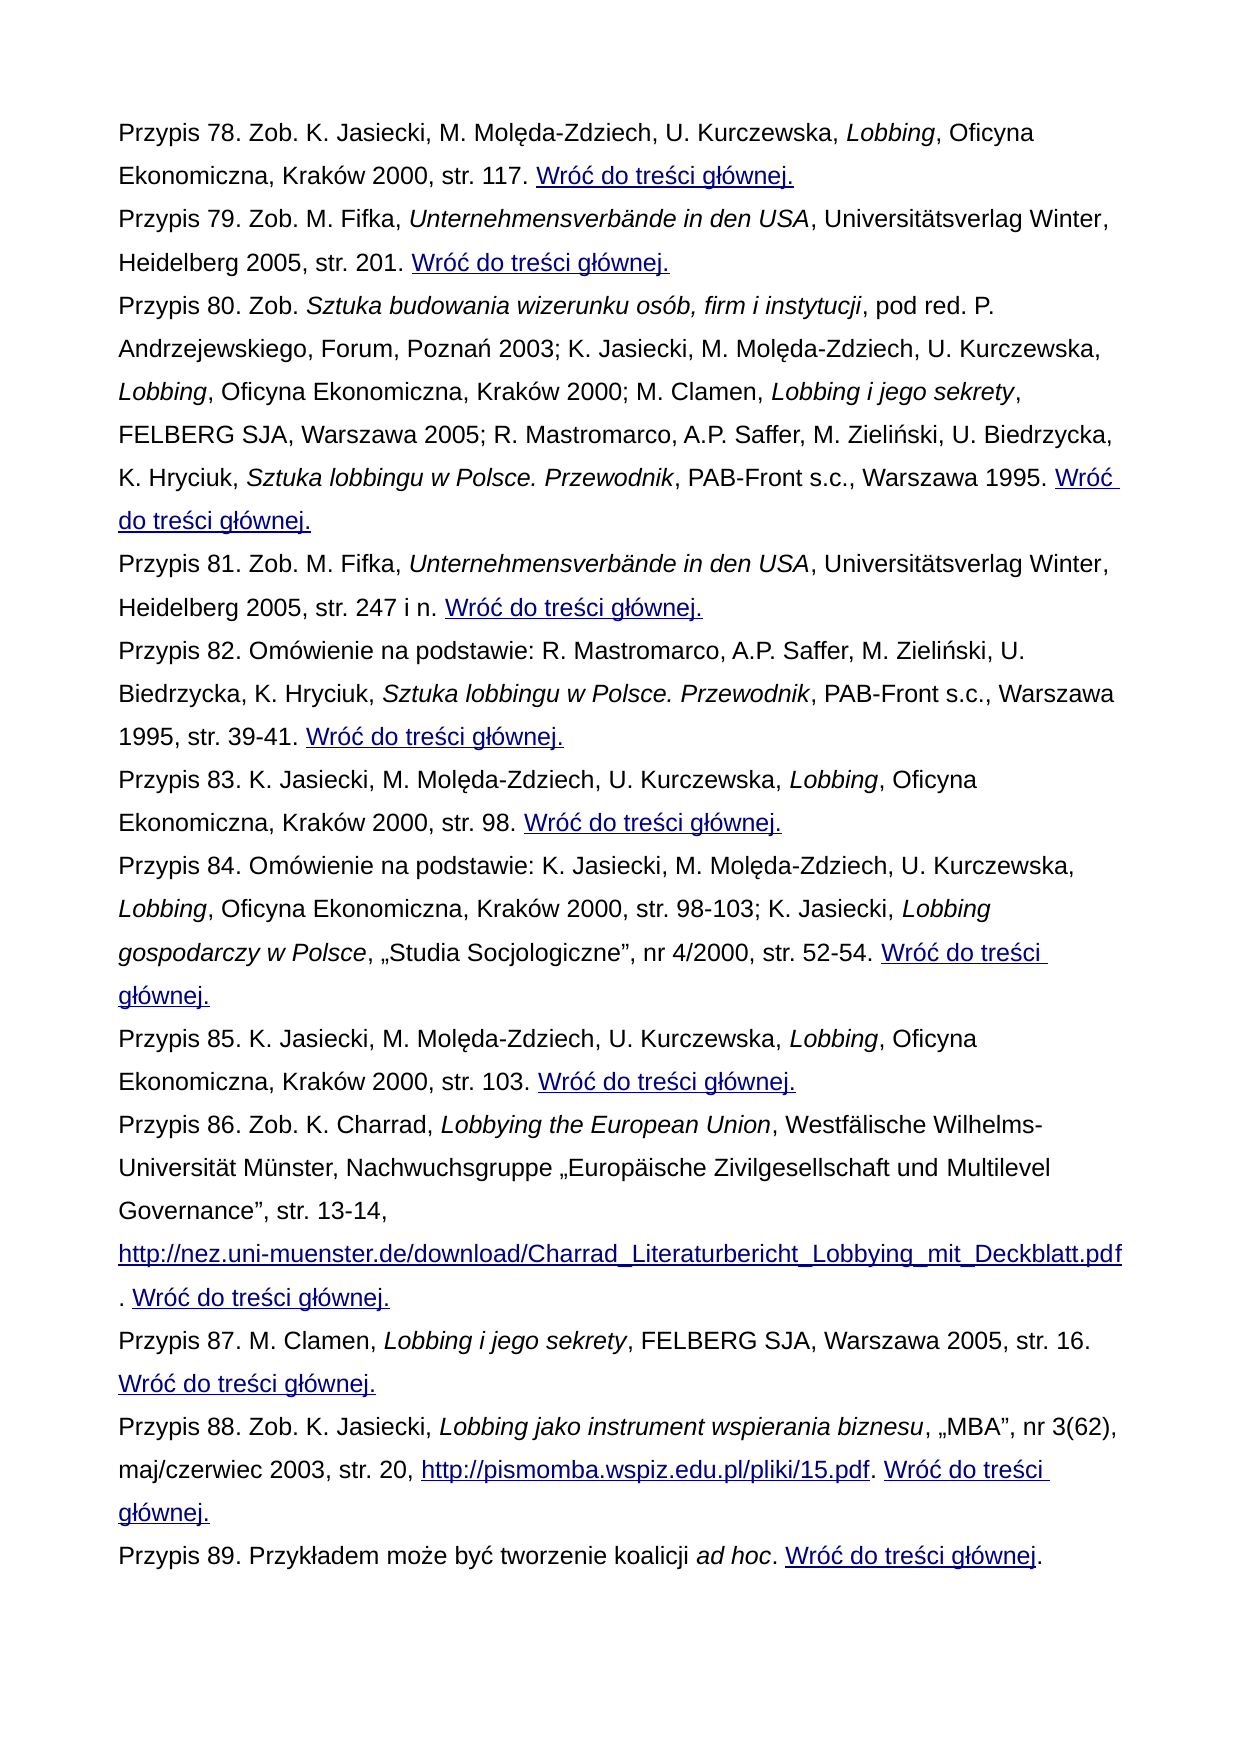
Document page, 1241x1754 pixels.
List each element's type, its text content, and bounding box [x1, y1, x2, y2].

text Przypis 82. Omówienie na podstawie: R. Mastromarco, A.P. Saffer, M. Zieliński, U. Biedrzycka, K. Hryciuk, Sztuka lobbingu w Polsce. Przewodnik, PAB-Front s.c., Warszawa 1995, str. 39-41. Wróć do treści głównej. [118, 636, 1122, 751]
text Przypis 83. K. Jasiecki, M. Molęda-Zdziech, U. Kurczewska, Lobbing, Oficyna Ekonomiczna, Kraków 2000, str. 98. Wróć do treści głównej. [118, 765, 1122, 837]
text Przypis 79. Zob. M. Fifka, Unternehmensverbände in den USA, Universitätsverlag Winter, Heidelberg 2005, str. 201. Wróć do treści głównej. [118, 204, 1122, 276]
text Przypis 85. K. Jasiecki, M. Molęda-Zdziech, U. Kurczewska, Lobbing, Oficyna Ekonomiczna, Kraków 2000, str. 103. Wróć do treści głównej. [118, 1024, 1122, 1096]
text Przypis 81. Zob. M. Fifka, Unternehmensverbände in den USA, Universitätsverlag Winter, Heidelberg 2005, str. 247 i n. Wróć do treści głównej. [118, 549, 1122, 621]
text Przypis 89. Przykładem może być tworzenie koalicji ad hoc. Wróć do treści głównej. [118, 1541, 1122, 1570]
text Przypis 78. Zob. K. Jasiecki, M. Molęda-Zdziech, U. Kurczewska, Lobbing, Oficyna Ekonomiczna, Kraków 2000, str. 117. Wróć do treści głównej. [118, 118, 1122, 190]
text Przypis 88. Zob. K. Jasiecki, Lobbing jako instrument wspierania biznesu, „MBA”, nr 3(62), maj/czerwiec 2003, str. 20, http://pismomba.wspiz.edu.pl/pliki/15.pdf. Wróć do treści głównej. [118, 1412, 1122, 1527]
text . Wróć do treści głównej. [118, 1266, 1122, 1311]
text Przypis 80. Zob. Sztuka budowania wizerunku osób, firm i instytucji, pod red. P. Andrzejewskiego, Forum, Poznań 2003; K. Jasiecki, M. Molęda-Zdziech, U. Kurczewska, Lobbing, Oficyna Ekonomiczna, Kraków 2000; M. Clamen, Lobbing i jego sekrety, FELBERG SJA, Warszawa 2005; R. Mastromarco, A.P. Saffer, M. Zieliński, U. Biedrzycka, K. Hryciuk, Sztuka lobbingu w Polsce. Przewodnik, PAB-Front s.c., Warszawa 1995. Wróć do treści głównej. [118, 291, 1122, 535]
text Przypis 84. Omówienie na podstawie: K. Jasiecki, M. Molęda-Zdziech, U. Kurczewska, Lobbing, Oficyna Ekonomiczna, Kraków 2000, str. 98-103; K. Jasiecki, Lobbing gospodarczy w Polsce, „Studia Socjologiczne”, nr 4/2000, str. 52-54. Wróć do treści głównej. [118, 851, 1122, 1009]
text Przypis 87. M. Clamen, Lobbing i jego sekrety, FELBERG SJA, Warszawa 2005, str. 16. Wróć do treści głównej. [118, 1326, 1122, 1397]
text Przypis 86. Zob. K. Charrad, Lobbying the European Union, Westfälische Wilhelms-Universität Münster, Nachwuchsgruppe „Europäische Zivilgesellschaft und Multilevel Governance”, str. 13-14, http://nez.uni-muenster.de/download/Charrad_Literaturbericht_Lobbying_mit_Deckblatt.pdf [118, 1110, 1122, 1264]
